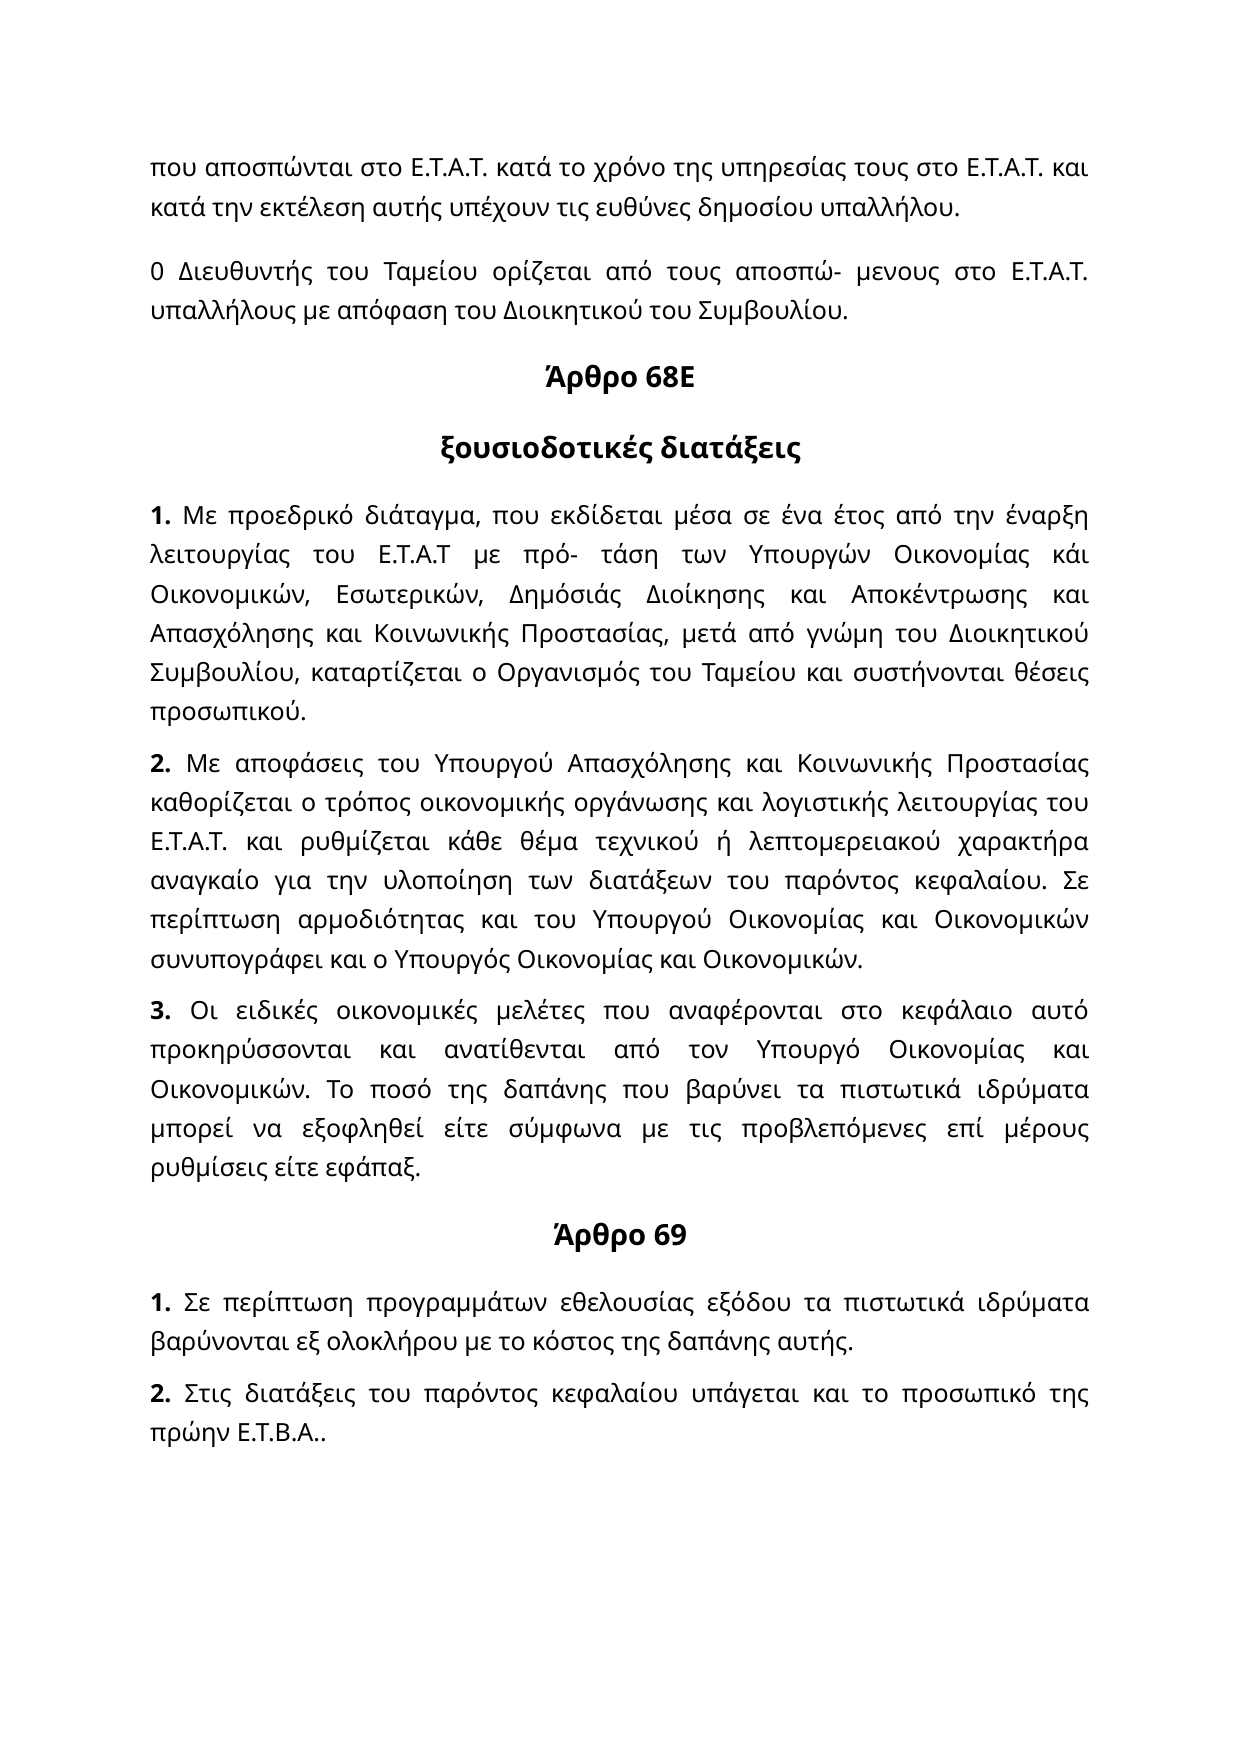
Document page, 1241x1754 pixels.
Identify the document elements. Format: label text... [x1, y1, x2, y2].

text 3. Οι ειδικές οικονομικές μελέτες που αναφέρονται στο κεφάλαιο αυτό προκηρύσσονται και ανατίθενται από τον Υπουργό Οικονομίας και Οικονομικών. Το ποσό της δαπάνης που βαρύνει τα πιστωτικά ιδρύματα μπορεί να εξοφληθεί είτε σύμφωνα με τις προβλεπόμενες επί μέρους ρυθμίσεις είτε εφάπαξ. [150, 993, 1090, 1184]
text 2. Στις διατάξεις του παρόντος κεφαλαίου υπάγεται και το προσωπικό της πρώην Ε.Τ.Β.Α.. [150, 1375, 1090, 1448]
text 0 Διευθυντής του Ταμείου ορίζεται από τους αποσπώ- μενους στο Ε.Τ.Α.Τ. υπαλλήλους με απόφαση του Διοικητικού του Συμβουλίου. [150, 253, 1090, 327]
subtitle Άρθρο 68Ε [150, 357, 1090, 396]
text 1. Με προεδρικό διάταγμα, που εκδίδεται μέσα σε ένα έτος από την έναρξη λειτουργίας του Ε.Τ.Α.Τ με πρό- τάση των Υπουργών Οικονομίας κάι Οικονομικών, Εσωτερικών, Δημόσιάς Διοίκησης και Αποκέντρωσης και Απασχόλησης και Κοινωνικής Προστασίας, μετά από γνώμη του Διοικητικού Συμβουλίου, καταρτίζεται ο Οργανισμός του Ταμείου και συστήνονται θέσεις προσωπικού. [150, 498, 1090, 728]
text 2. Με αποφάσεις του Υπουργού Απασχόλησης και Κοινωνικής Προστασίας καθορίζεται ο τρόπος οικονομικής οργάνωσης και λογιστικής λειτουργίας του Ε.Τ.Α.Τ. και ρυθμίζεται κάθε θέμα τεχνικού ή λεπτομερειακού χαρακτήρα αναγκαίο για την υλοποίηση των διατάξεων του παρόντος κεφαλαίου. Σε περίπτωση αρμοδιότητας και του Υπουργού Οικονομίας και Οικονομικών συνυπογράφει και ο Υπουργός Οικονομίας και Οικονομικών. [150, 745, 1090, 975]
subtitle Άρθρο 69 [150, 1214, 1090, 1253]
text 1. Σε περίπτωση προγραμμάτων εθελουσίας εξόδου τα πιστωτικά ιδρύματα βαρύνονται εξ ολοκλήρου με το κόστος της δαπάνης αυτής. [150, 1284, 1090, 1358]
text που αποσπώνται στο Ε.Τ.Α.Τ. κατά το χρόνο της υπηρεσίας τους στο Ε.Τ.Α.Τ. και κατά την εκτέλεση αυτής υπέχουν τις ευθύνες δημοσίου υπαλλήλου. [150, 150, 1090, 223]
subtitle ξουσιοδοτικές διατάξεις [150, 427, 1090, 467]
